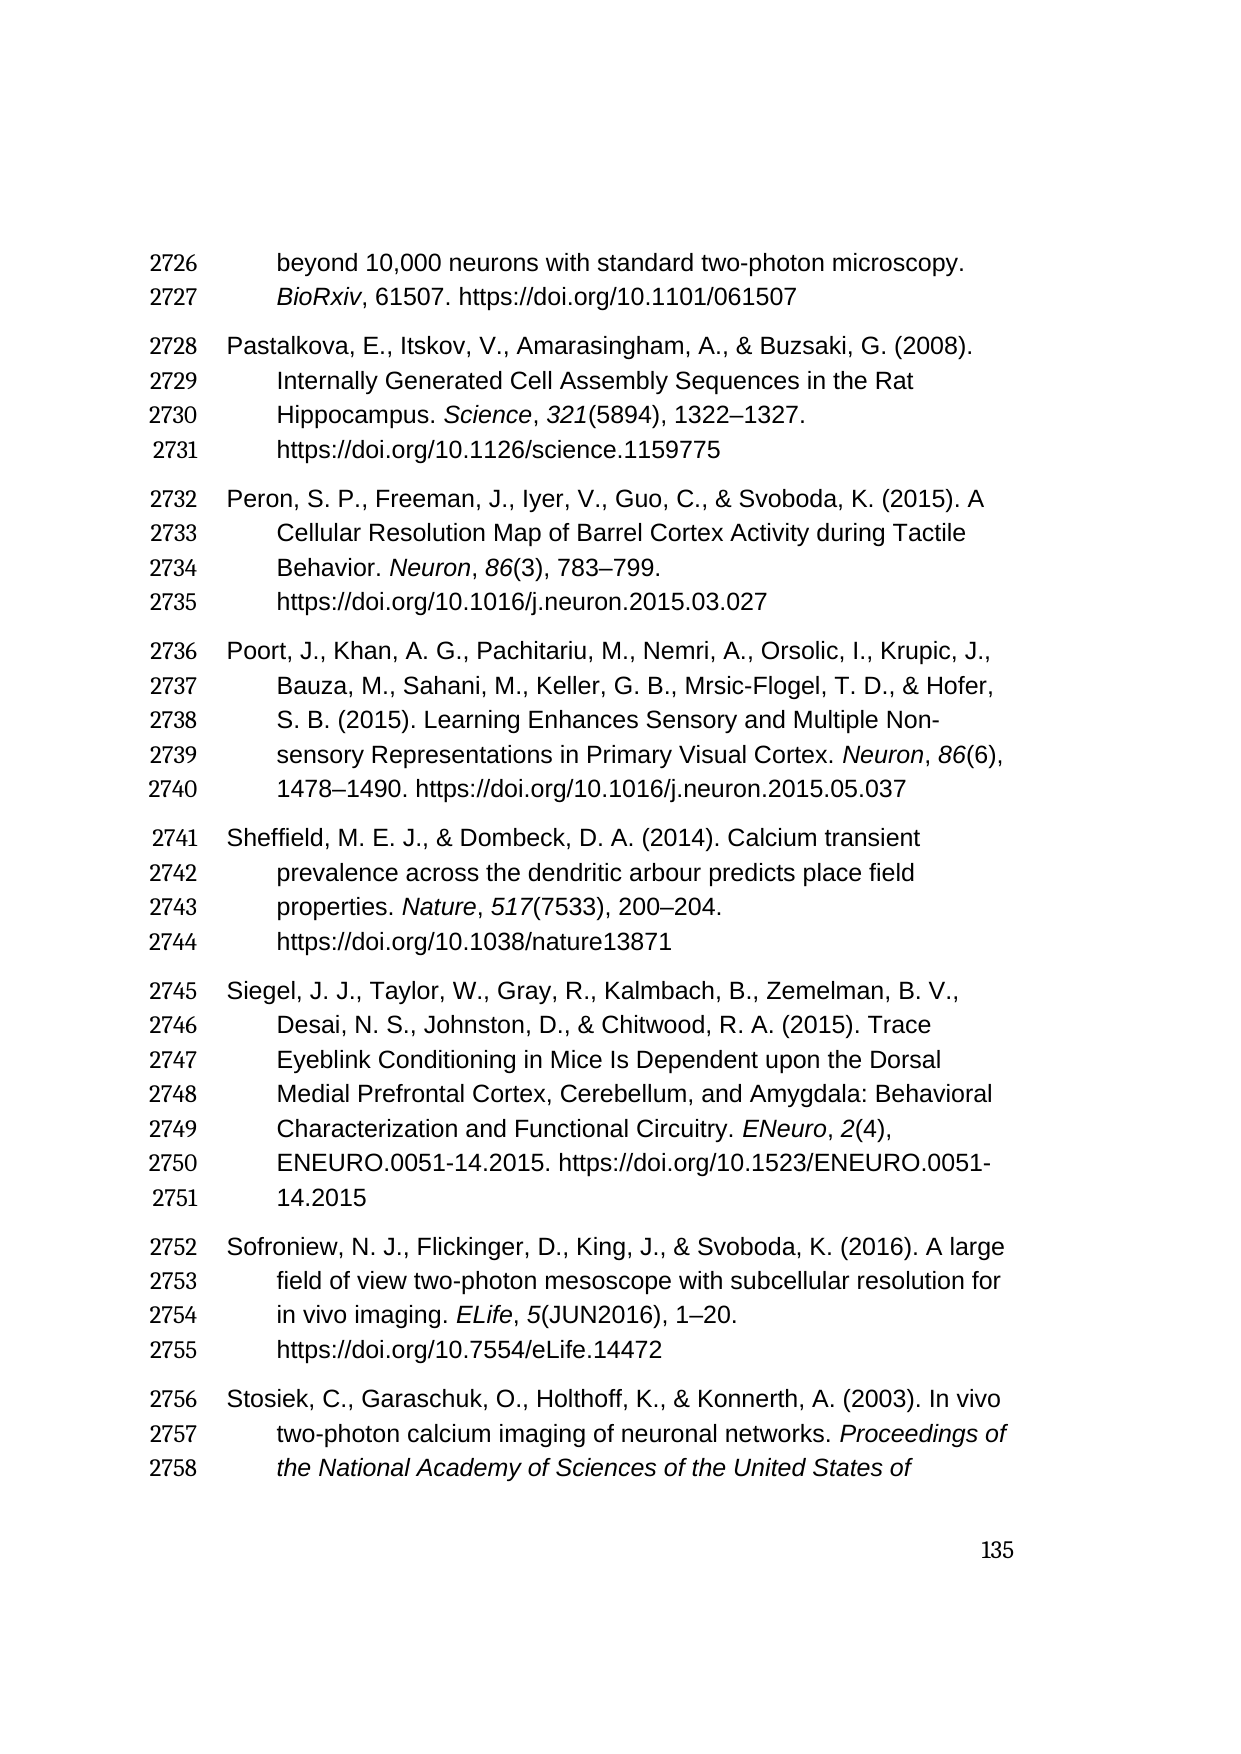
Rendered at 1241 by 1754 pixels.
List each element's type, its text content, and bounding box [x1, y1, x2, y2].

text Peron, S. P., Freeman, J., Iyer, V., Guo, C., & Svoboda, K. (2015). A Cellular Resolution Map of Barrel Cortex Activity during Tactile Behavior. Neuron, 86(3), 783–799. https://doi.org/10.1016/j.neuron.2015.03.027 [226, 484, 1014, 616]
text Poort, J., Khan, A. G., Pachitariu, M., Nemri, A., Orsolic, I., Krupic, J., Bauza, M., Sahani, M., Keller, G. B., Mrsic-Flogel, T. D., & Hofer, S. B. (2015). Learning Enhances Sensory and Multiple Non-sensory Representations in Primary Visual Cortex. Neuron, 86(6), 1478–1490. https://doi.org/10.1016/j.neuron.2015.05.037 [226, 636, 1014, 803]
text Stosiek, C., Garaschuk, O., Holthoff, K., & Konnerth, A. (2003). In vivo two-photon calcium imaging of neuronal networks. Proceedings of the National Academy of Sciences of the United States of [226, 1384, 1014, 1482]
text Sofroniew, N. J., Flickinger, D., King, J., & Svoboda, K. (2016). A large field of view two-photon mesoscope with subcellular resolution for in vivo imaging. ELife, 5(JUN2016), 1–20. https://doi.org/10.7554/eLife.14472 [226, 1232, 1014, 1364]
text beyond 10,000 neurons with standard two-photon microscopy. BioRxiv, 61507. https://doi.org/10.1101/061507 [226, 248, 1014, 311]
text Siegel, J. J., Taylor, W., Gray, R., Kalmbach, B., Zemelman, B. V., Desai, N. S., Johnston, D., & Chitwood, R. A. (2015). Trace Eyeblink Conditioning in Mice Is Dependent upon the Dorsal Medial Prefrontal Cortex, Cerebellum, and Amygdala: Behavioral Characterization and Functional Circuitry. ENeuro, 2(4), ENEURO.0051-14.2015. https://doi.org/10.1523/ENEURO.0051-14.2015 [226, 976, 1014, 1211]
text Sheffield, M. E. J., & Dombeck, D. A. (2014). Calcium transient prevalence across the dendritic arbour predicts place field properties. Nature, 517(7533), 200–204. https://doi.org/10.1038/nature13871 [226, 823, 1014, 955]
text Pastalkova, E., Itskov, V., Amarasingham, A., & Buzsaki, G. (2008). Internally Generated Cell Assembly Sequences in the Rat Hippocampus. Science, 321(5894), 1322–1327. https://doi.org/10.1126/science.1159775 [226, 331, 1014, 463]
